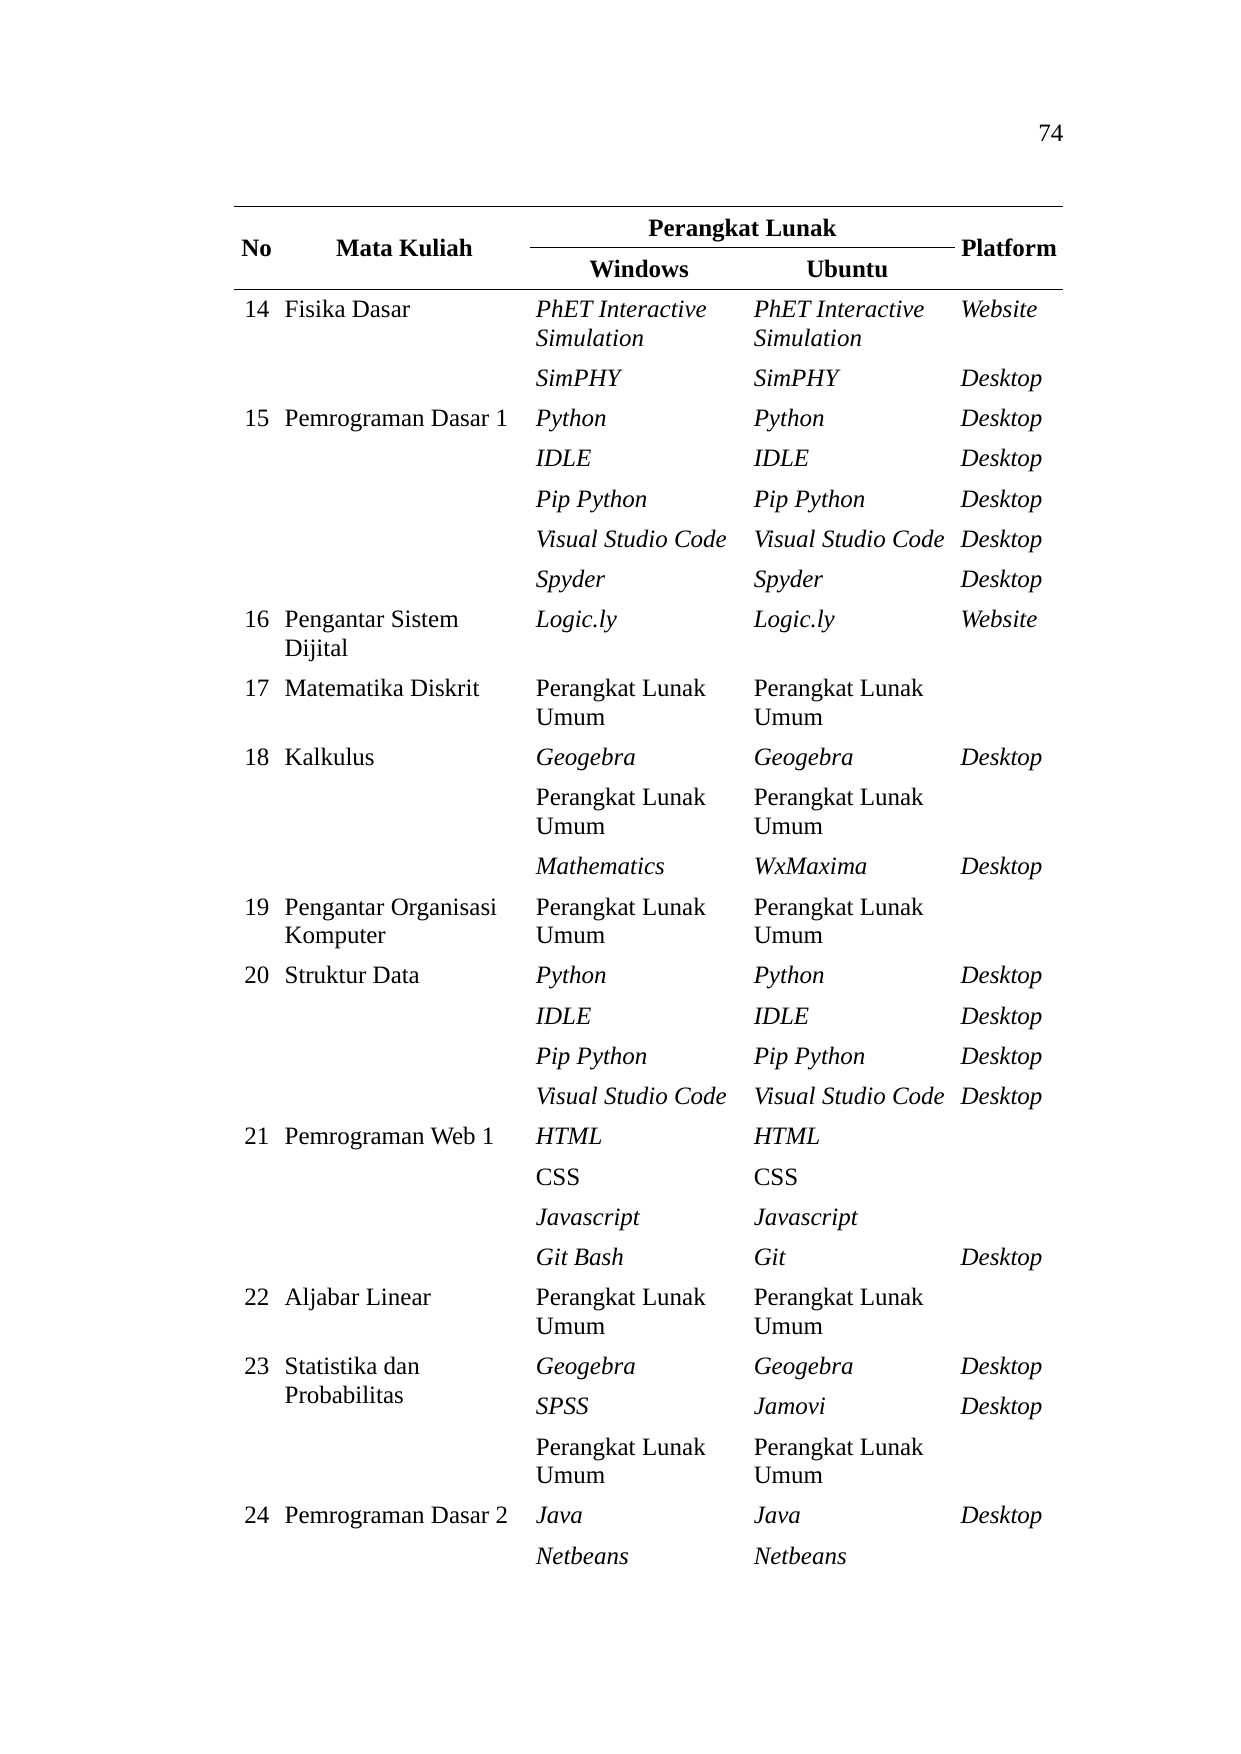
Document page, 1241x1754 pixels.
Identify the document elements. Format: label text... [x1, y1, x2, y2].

table_cell Desktop [955, 478, 1063, 518]
table_cell WxMaxima [748, 846, 954, 886]
table_cell Visual Studio Code [748, 1076, 954, 1116]
table_cell Perangkat Lunak Umum [530, 668, 748, 737]
table_cell Kalkulus [279, 737, 530, 886]
table_cell Desktop [955, 398, 1063, 438]
table_cell Geogebra [748, 737, 954, 777]
table_cell IDLE [748, 438, 954, 478]
table_cell Logic.ly [530, 599, 748, 668]
table_cell Ubuntu [748, 248, 954, 288]
table_cell PhET Interactive Simulation [748, 290, 954, 357]
table_header Perangkat Lunak [530, 207, 954, 247]
table_cell Visual Studio Code [748, 518, 954, 558]
table_cell HTML [748, 1116, 954, 1156]
table_cell Pemrograman Web 1 [279, 1116, 530, 1277]
table_cell Git Bash [530, 1236, 748, 1277]
table_cell Pip Python [530, 1035, 748, 1076]
table_cell Geogebra [530, 1346, 748, 1386]
table_cell Desktop [955, 1236, 1063, 1277]
table_cell Desktop [955, 559, 1063, 599]
table_cell Perangkat Lunak Umum [748, 777, 954, 846]
table_cell Netbeans [748, 1535, 954, 1575]
table_cell Visual Studio Code [530, 1076, 748, 1116]
table_cell Python [748, 955, 954, 995]
table_cell Perangkat Lunak Umum [748, 1277, 954, 1346]
table_cell Python [530, 955, 748, 995]
table_cell Website [955, 599, 1063, 668]
table_cell Desktop [955, 846, 1063, 886]
table_cell 18 [234, 737, 279, 886]
table_cell Website [955, 290, 1063, 357]
table_cell Fisika Dasar [279, 290, 530, 398]
table_cell Perangkat Lunak Umum [748, 886, 954, 955]
table_cell Python [530, 398, 748, 438]
table_cell 23 [234, 1346, 279, 1495]
table_cell 17 [234, 668, 279, 737]
table_cell Pip Python [530, 478, 748, 518]
table_cell Pip Python [748, 478, 954, 518]
table_header Platform [955, 207, 1063, 288]
table_cell CSS [748, 1156, 954, 1196]
table_cell Javascript [530, 1196, 748, 1236]
table_cell Desktop [955, 1346, 1063, 1386]
table_cell 15 [234, 398, 279, 599]
table_cell Perangkat Lunak Umum [748, 1426, 954, 1495]
table_cell SimPHY [748, 358, 954, 398]
table_cell PhET Interactive Simulation [530, 290, 748, 357]
table_cell Desktop [955, 1495, 1063, 1575]
table_cell SPSS [530, 1386, 748, 1426]
table_cell [955, 1156, 1063, 1196]
table_cell Java [748, 1495, 954, 1535]
table_cell Statistika dan Probabilitas [279, 1346, 530, 1495]
table_cell Desktop [955, 1076, 1063, 1116]
table_cell Pemrograman Dasar 1 [279, 398, 530, 599]
table_cell Netbeans [530, 1535, 748, 1575]
table_cell Python [748, 398, 954, 438]
table_cell 22 [234, 1277, 279, 1346]
table_cell [955, 1196, 1063, 1236]
table_cell Geogebra [530, 737, 748, 777]
table_cell Perangkat Lunak Umum [530, 1277, 748, 1346]
table_cell 14 [234, 290, 279, 398]
table_cell [955, 668, 1063, 737]
table_cell Struktur Data [279, 955, 530, 1116]
table_cell HTML [530, 1116, 748, 1156]
table_cell Geogebra [748, 1346, 954, 1386]
table_cell [955, 777, 1063, 846]
table_cell Aljabar Linear [279, 1277, 530, 1346]
table_cell Perangkat Lunak Umum [530, 886, 748, 955]
table_cell CSS [530, 1156, 748, 1196]
table_cell 19 [234, 886, 279, 955]
table_cell Spyder [530, 559, 748, 599]
table_cell [955, 1277, 1063, 1346]
table_cell Spyder [748, 559, 954, 599]
table_cell Java [530, 1495, 748, 1535]
table_cell 21 [234, 1116, 279, 1277]
table_cell 20 [234, 955, 279, 1116]
table_cell 16 [234, 599, 279, 668]
table_cell Logic.ly [748, 599, 954, 668]
table_header No [234, 207, 279, 288]
table_cell Pemrograman Dasar 2 [279, 1495, 530, 1575]
table_cell [955, 886, 1063, 955]
table_cell Jamovi [748, 1386, 954, 1426]
table_cell Git [748, 1236, 954, 1277]
table_cell IDLE [530, 438, 748, 478]
table_cell Pip Python [748, 1035, 954, 1076]
table_cell Windows [530, 248, 748, 288]
table_cell IDLE [530, 995, 748, 1035]
table_cell Mathematics [530, 846, 748, 886]
table_cell SimPHY [530, 358, 748, 398]
table_cell [955, 1426, 1063, 1495]
table_cell Javascript [748, 1196, 954, 1236]
table_header Mata Kuliah [279, 207, 530, 288]
table_cell Desktop [955, 358, 1063, 398]
table_cell Perangkat Lunak Umum [748, 668, 954, 737]
table_cell Pengantar Sistem Dijital [279, 599, 530, 668]
table_cell 24 [234, 1495, 279, 1575]
table_cell Desktop [955, 955, 1063, 995]
table_cell Desktop [955, 1035, 1063, 1076]
table_cell Visual Studio Code [530, 518, 748, 558]
table_cell Desktop [955, 737, 1063, 777]
table_cell Desktop [955, 995, 1063, 1035]
table_cell Desktop [955, 518, 1063, 558]
table_cell Desktop [955, 1386, 1063, 1426]
table_cell Perangkat Lunak Umum [530, 1426, 748, 1495]
table_cell Desktop [955, 438, 1063, 478]
table_cell Pengantar Organisasi Komputer [279, 886, 530, 955]
table_cell IDLE [748, 995, 954, 1035]
table_cell [955, 1116, 1063, 1156]
table_cell Perangkat Lunak Umum [530, 777, 748, 846]
table_cell Matematika Diskrit [279, 668, 530, 737]
